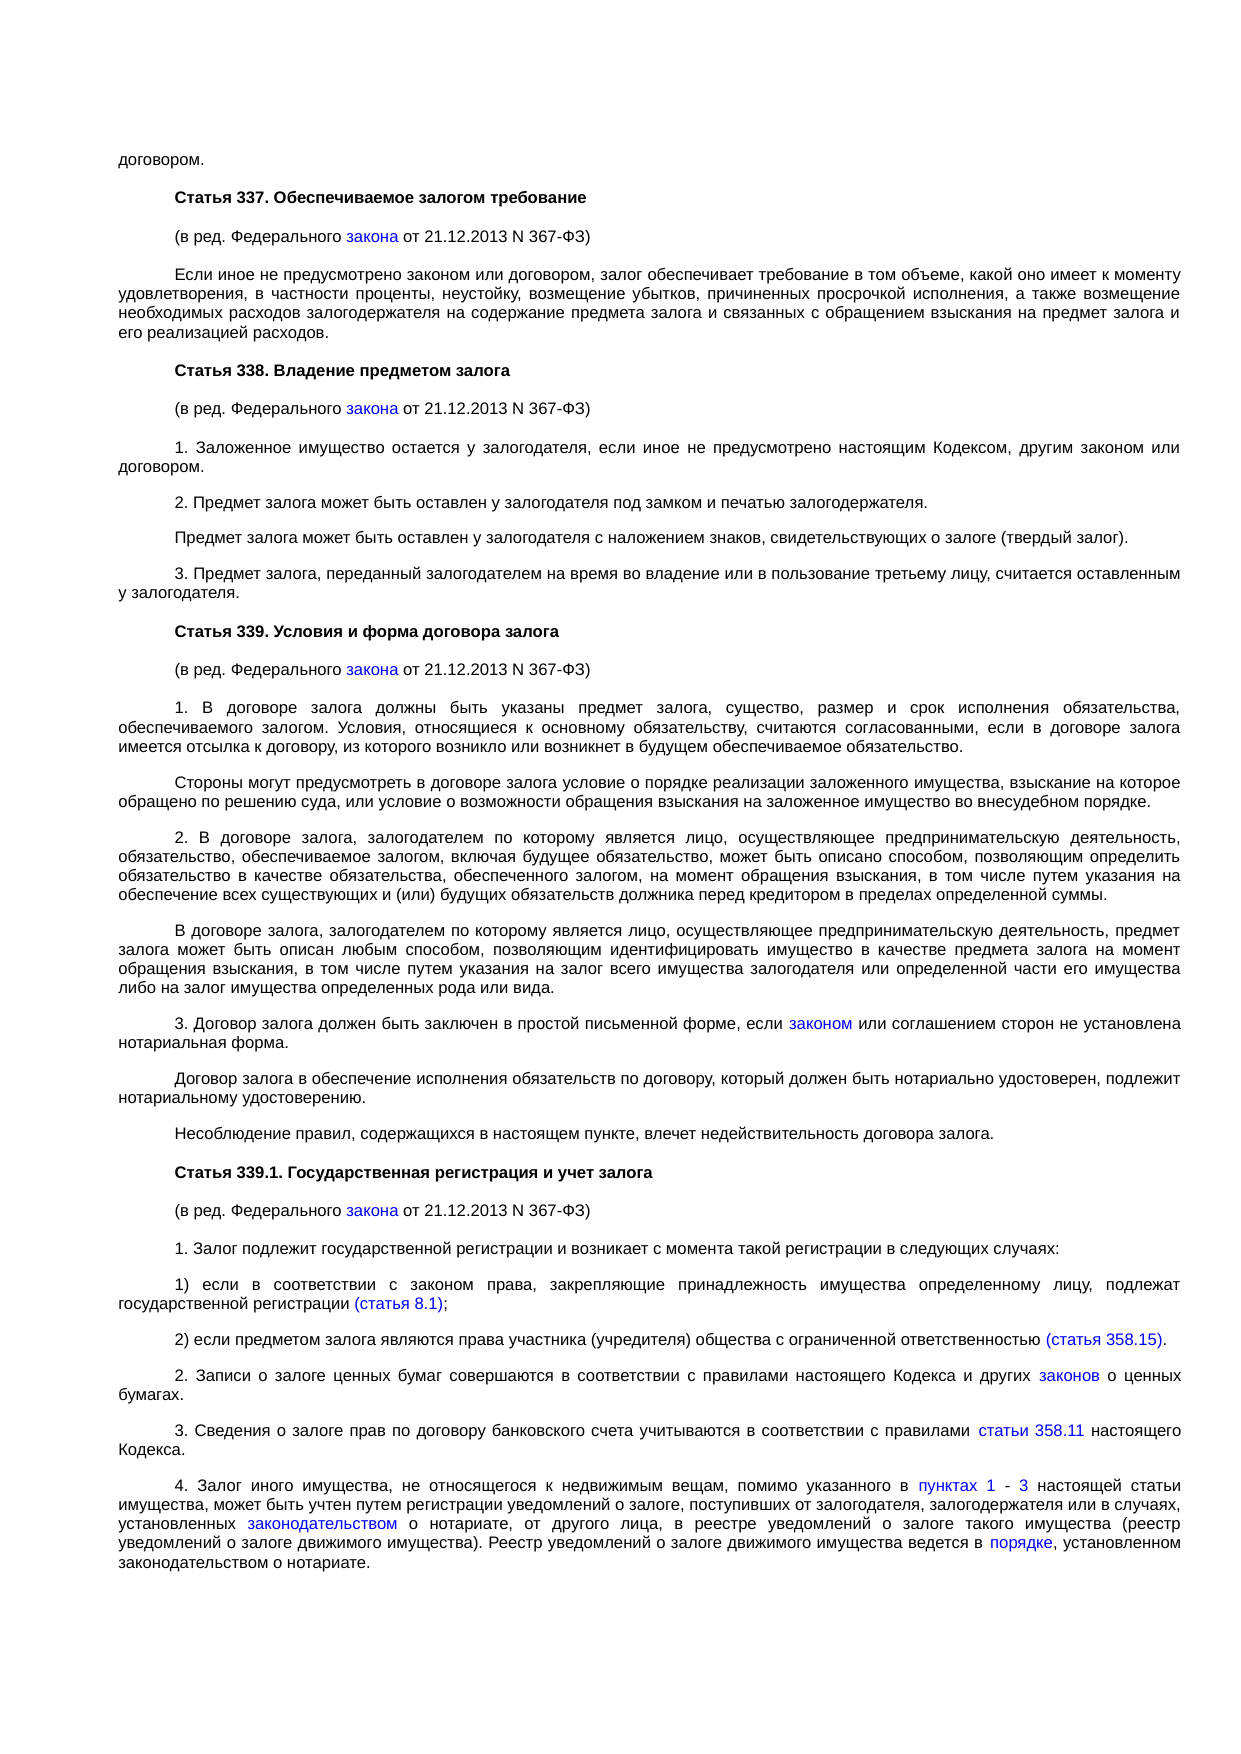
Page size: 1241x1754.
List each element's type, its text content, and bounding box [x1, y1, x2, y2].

text 1. В договоре залога должны быть указаны предмет залога, существо, размер и срок исполнения обязательства, обеспечиваемого залогом. Условия, относящиеся к основному обязательству, считаются согласованными, если в договоре залога имеется отсылка к договору, из которого возникло или возникнет в будущем обеспечиваемое обязательство. [118, 698, 1181, 756]
text Если иное не предусмотрено законом или договором, залог обеспечивает требование в том объеме, какой оно имеет к моменту удовлетворения, в частности проценты, неустойку, возмещение убытков, причиненных просрочкой исполнения, а также возмещение необходимых расходов залогодержателя на содержание предмета залога и связанных с обращением взыскания на предмет залога и его реализацией расходов. [118, 265, 1181, 342]
text 2. Предмет залога может быть оставлен у залогодателя под замком и печатью залогодержателя. [118, 492, 1181, 512]
subtitle Статья 338. Владение предметом залога [118, 361, 1181, 380]
text (в ред. Федерального закона от 21.12.2013 N 367-ФЗ) [118, 227, 1181, 246]
text 1) если в соответствии с законом права, закрепляющие принадлежность имущества определенному лицу, подлежат государственной регистрации (статья 8.1); [118, 1275, 1181, 1313]
text В договоре залога, залогодателем по которому является лицо, осуществляющее предпринимательскую деятельность, предмет залога может быть описан любым способом, позволяющим идентифицировать имущество в качестве предмета залога на момент обращения взыскания, в том числе путем указания на залог всего имущества залогодателя или определенной части его имущества либо на залог имущества определенных рода или вида. [118, 921, 1181, 997]
text Договор залога в обеспечение исполнения обязательств по договору, который должен быть нотариально удостоверен, подлежит нотариальному удостоверению. [118, 1069, 1181, 1107]
text (в ред. Федерального закона от 21.12.2013 N 367-ФЗ) [118, 660, 1181, 679]
text Стороны могут предусмотреть в договоре залога условие о порядке реализации заложенного имущества, взыскание на которое обращено по решению суда, или условие о возможности обращения взыскания на заложенное имущество во внесудебном порядке. [118, 772, 1181, 811]
text 2. Записи о залоге ценных бумаг совершаются в соответствии с правилами настоящего Кодекса и других законов о ценных бумагах. [118, 1366, 1181, 1404]
text 2. В договоре залога, залогодателем по которому является лицо, осуществляющее предпринимательскую деятельность, обязательство, обеспечиваемое залогом, включая будущее обязательство, может быть описано способом, позволяющим определить обязательство в качестве обязательства, обеспеченного залогом, на момент обращения взыскания, в том числе путем указания на обеспечение всех существующих и (или) будущих обязательств должника перед кредитором в пределах определенной суммы. [118, 827, 1181, 904]
text 1. Залог подлежит государственной регистрации и возникает с момента такой регистрации в следующих случаях: [118, 1239, 1181, 1258]
subtitle Статья 337. Обеспечиваемое залогом требование [118, 188, 1181, 207]
text (в ред. Федерального закона от 21.12.2013 N 367-ФЗ) [118, 1201, 1181, 1220]
text (в ред. Федерального закона от 21.12.2013 N 367-ФЗ) [118, 399, 1181, 418]
text 2) если предметом залога являются права участника (учредителя) общества с ограниченной ответственностью (статья 358.15). [118, 1330, 1181, 1349]
text Предмет залога может быть оставлен у залогодателя с наложением знаков, свидетельствующих о залоге (твердый залог). [118, 528, 1181, 547]
subtitle Статья 339.1. Государственная регистрация и учет залога [118, 1162, 1181, 1182]
subtitle Статья 339. Условия и форма договора залога [118, 622, 1181, 641]
text 4. Залог иного имущества, не относящегося к недвижимым вещам, помимо указанного в пунктах 1 - 3 настоящей статьи имущества, может быть учтен путем регистрации уведомлений о залоге, поступивших от залогодателя, залогодержателя или в случаях, установленных законодательством о нотариате, от другого лица, в реестре уведомлений о залоге такого имущества (реестр уведомлений о залоге движимого имущества). Реестр уведомлений о залоге движимого имущества ведется в порядке, установленном законодательством о нотариате. [118, 1476, 1181, 1572]
text 3. Предмет залога, переданный залогодателем на время во владение или в пользование третьему лицу, считается оставленным у залогодателя. [118, 564, 1181, 602]
text Несоблюдение правил, содержащихся в настоящем пункте, влечет недействительность договора залога. [118, 1124, 1181, 1143]
text 1. Заложенное имущество остается у залогодателя, если иное не предусмотрено настоящим Кодексом, другим законом или договором. [118, 437, 1181, 476]
text 3. Сведения о залоге прав по договору банковского счета учитываются в соответствии с правилами статьи 358.11 настоящего Кодекса. [118, 1421, 1181, 1459]
text договором. [118, 150, 1181, 169]
text 3. Договор залога должен быть заключен в простой письменной форме, если законом или соглашением сторон не установлена нотариальная форма. [118, 1014, 1181, 1052]
